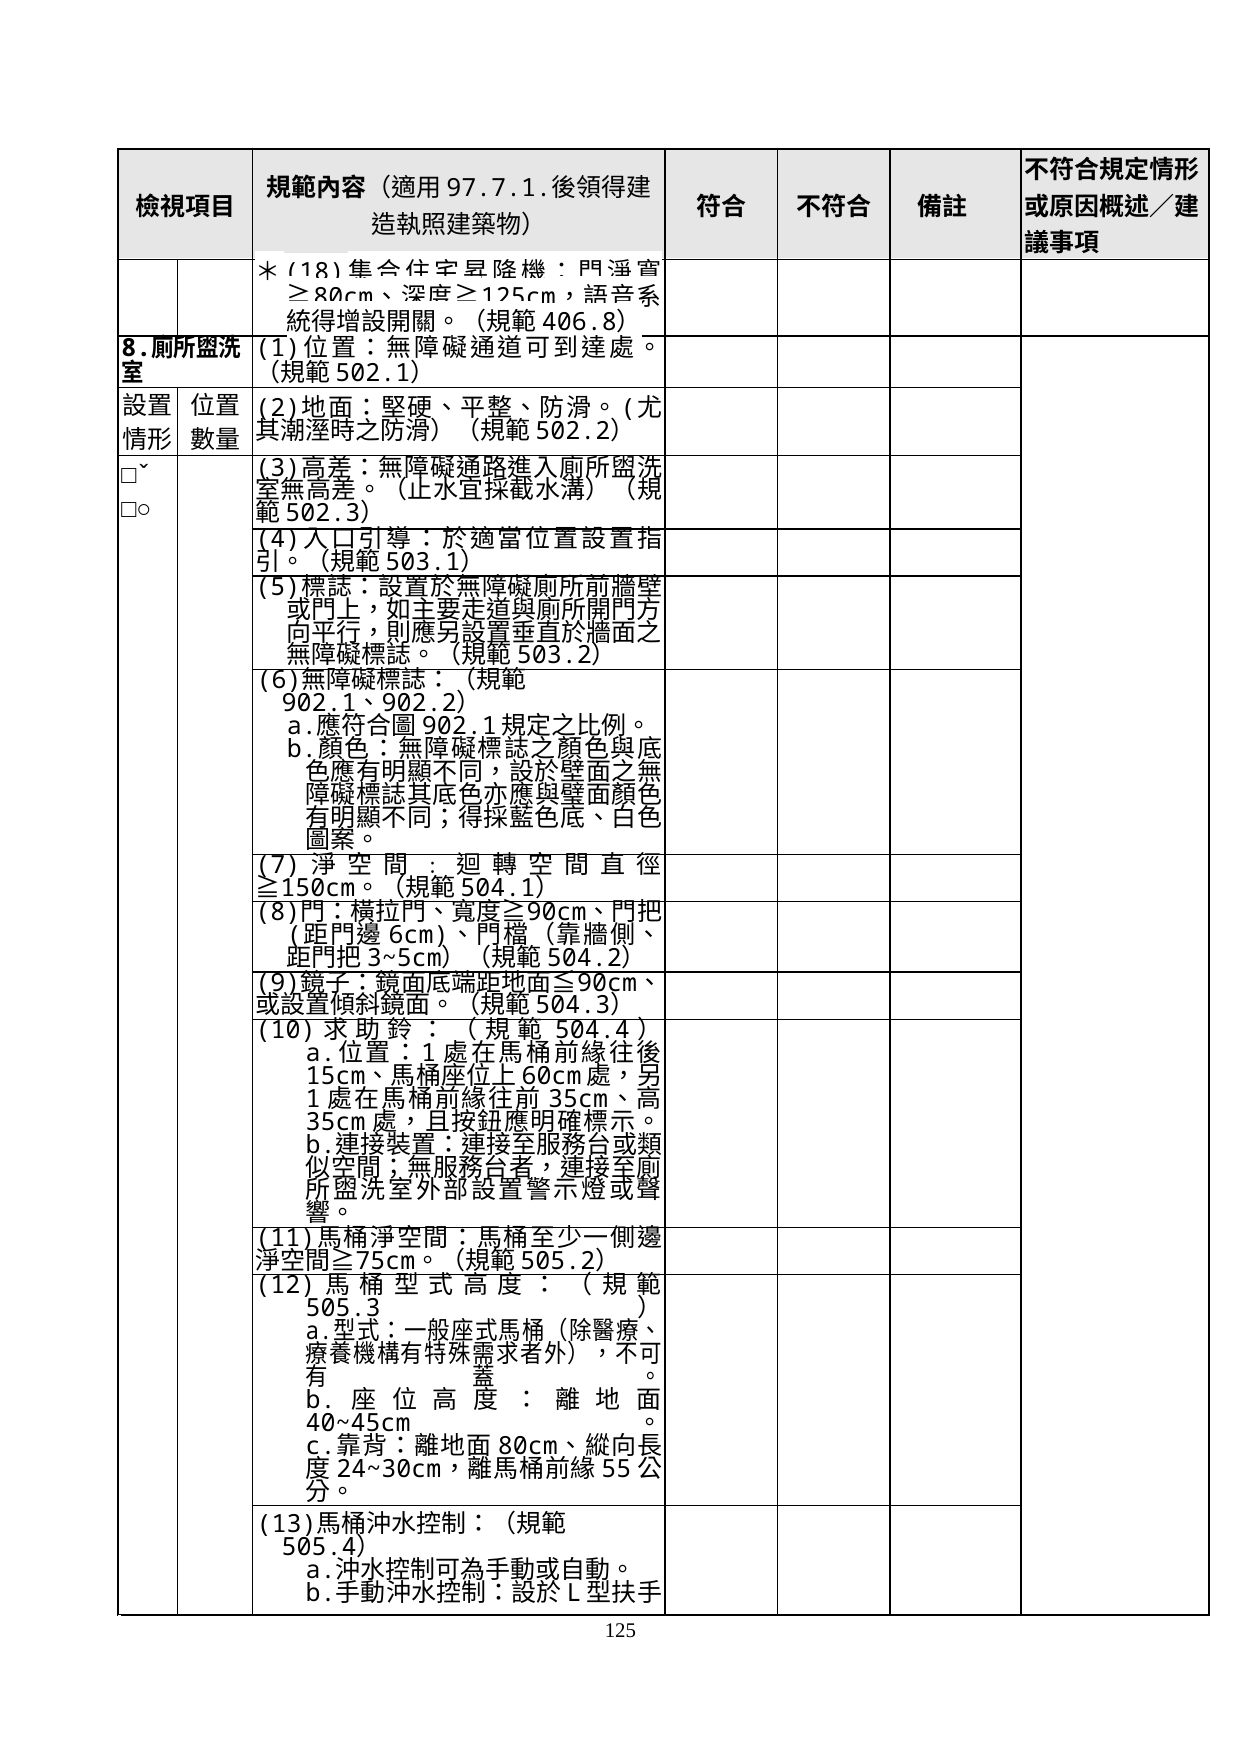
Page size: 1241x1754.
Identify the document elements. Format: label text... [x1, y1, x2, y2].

table_cell [666, 260, 777, 335]
table_cell (9)鏡子：鏡面底端距地面≦90cm、或設置傾斜鏡面。（規範504.3） [253, 973, 664, 1018]
table_cell [778, 388, 889, 455]
table_cell (11)馬桶淨空間：馬桶至少一側邊淨空間≧75cm。（規範505.2） [253, 1228, 664, 1274]
table_cell [891, 456, 1020, 528]
table_cell [1022, 337, 1208, 1614]
table_cell (12)馬桶型式高度：（規範505.3） a.型式：一般座式馬桶（除醫療、療養機構有特殊需求者外），不可有蓋。 b.座位高度：離地面40~45cm。 c.靠背：離地面80cm、縱向長度24~30cm，離馬桶前緣55公分。 [253, 1275, 664, 1504]
table_cell [666, 902, 777, 971]
table_cell [666, 855, 777, 901]
table_cell [778, 530, 889, 575]
table_cell [119, 260, 177, 335]
table_cell [666, 1506, 777, 1614]
table_cell (6)無障礙標誌：（規範902.1、902.2） a.應符合圖902.1規定之比例。 b.顏色：無障礙標誌之顏色與底色應有明顯不同，設於壁面之無障礙標誌其底色亦應與璧面顏色有明顯不同；得採藍色底、白色圖案。 [253, 670, 664, 853]
table_cell [1022, 260, 1208, 335]
table_cell [666, 1020, 777, 1226]
table_cell [891, 1275, 1020, 1504]
table_cell [891, 388, 1020, 455]
table_cell [666, 388, 777, 455]
table_cell [778, 1020, 889, 1226]
table_cell [891, 670, 1020, 853]
table_cell [178, 260, 252, 335]
table_cell (2)地面：堅硬、平整、防滑。(尤其潮溼時之防滑）（規範502.2） [253, 388, 664, 455]
table_header 備註 [891, 150, 1020, 258]
table_cell (7)淨空間﹕迴轉空間直徑≧150cm。（規範504.1） [253, 855, 664, 901]
table_cell [891, 260, 1020, 335]
table_cell [778, 670, 889, 853]
table_cell 位置 數量 [178, 388, 252, 455]
table_cell [666, 456, 777, 528]
table_cell [891, 577, 1020, 668]
table_header 不符合規定情形或原因概述／建議事項 [1022, 150, 1208, 258]
table_cell [778, 577, 889, 668]
table_cell [666, 1275, 777, 1504]
table_header 檢視項目 [119, 150, 252, 258]
table_cell [778, 260, 889, 335]
table_header 不符合 [778, 150, 889, 258]
table_cell (3)高差：無障礙通路進入廁所盥洗室無高差。（止水宜採截水溝）（規範502.3） [253, 456, 664, 528]
table_cell [891, 1506, 1020, 1614]
table_cell 設置 情形 [119, 388, 177, 455]
table_cell [891, 855, 1020, 901]
table_cell [778, 855, 889, 901]
table_cell [778, 1506, 889, 1614]
table_cell □ˇ □○ [119, 456, 177, 1614]
table_cell [778, 1228, 889, 1274]
table_cell [891, 1228, 1020, 1274]
table_cell [778, 456, 889, 528]
table_cell [666, 530, 777, 575]
table_cell [666, 973, 777, 1018]
table_cell [778, 973, 889, 1018]
table_cell 8.廁所盥洗室 [119, 337, 252, 387]
table_cell [666, 1228, 777, 1274]
table_cell [178, 456, 252, 1614]
table_cell (10)求助鈴：（規範504.4） a.位置：1處在馬桶前緣往後15cm、馬桶座位上60cm處，另1處在馬桶前緣往前35cm、高35cm處，且按鈕應明確標示。 b.連接裝置：連接至服務台或類似空間；無服務台者，連接至廁所盥洗室外部設置警示燈或聲響。 [253, 1020, 664, 1226]
table_cell ＊(18)集合住宅昇降機：門淨寬≧80cm、深度≧125cm，語音系統得增設開關。（規範406.8） [253, 260, 664, 335]
table_cell [778, 337, 889, 387]
table_cell (5)標誌：設置於無障礙廁所前牆壁或門上，如主要走道與廁所開門方向平行，則應另設置垂直於牆面之無障礙標誌。（規範503.2） [253, 577, 664, 668]
table_cell [666, 670, 777, 853]
table_header 符合 [666, 150, 777, 258]
table_cell [891, 1020, 1020, 1226]
table_cell [666, 337, 777, 387]
table_cell [666, 577, 777, 668]
table_cell (4)入口引導：於適當位置設置指引。（規範503.1） [253, 530, 664, 575]
table_cell (8)門：橫拉門、寬度≧90cm、門把(距門邊6cm)、門檔（靠牆側、距門把3~5cm）（規範504.2） [253, 902, 664, 971]
table_cell [891, 337, 1020, 387]
table_cell [778, 1275, 889, 1504]
table_cell [891, 973, 1020, 1018]
table_cell (1)位置：無障礙通道可到達處。（規範502.1） [253, 337, 664, 387]
table_cell [891, 530, 1020, 575]
table_header 規範內容（適用97.7.1.後領得建造執照建築物） [253, 150, 664, 258]
table_cell [778, 902, 889, 971]
table_cell (13)馬桶沖水控制：（規範505.4） a.沖水控制可為手動或自動。 b.手動沖水控制：設於L型扶手 [253, 1506, 664, 1614]
table_cell [891, 902, 1020, 971]
